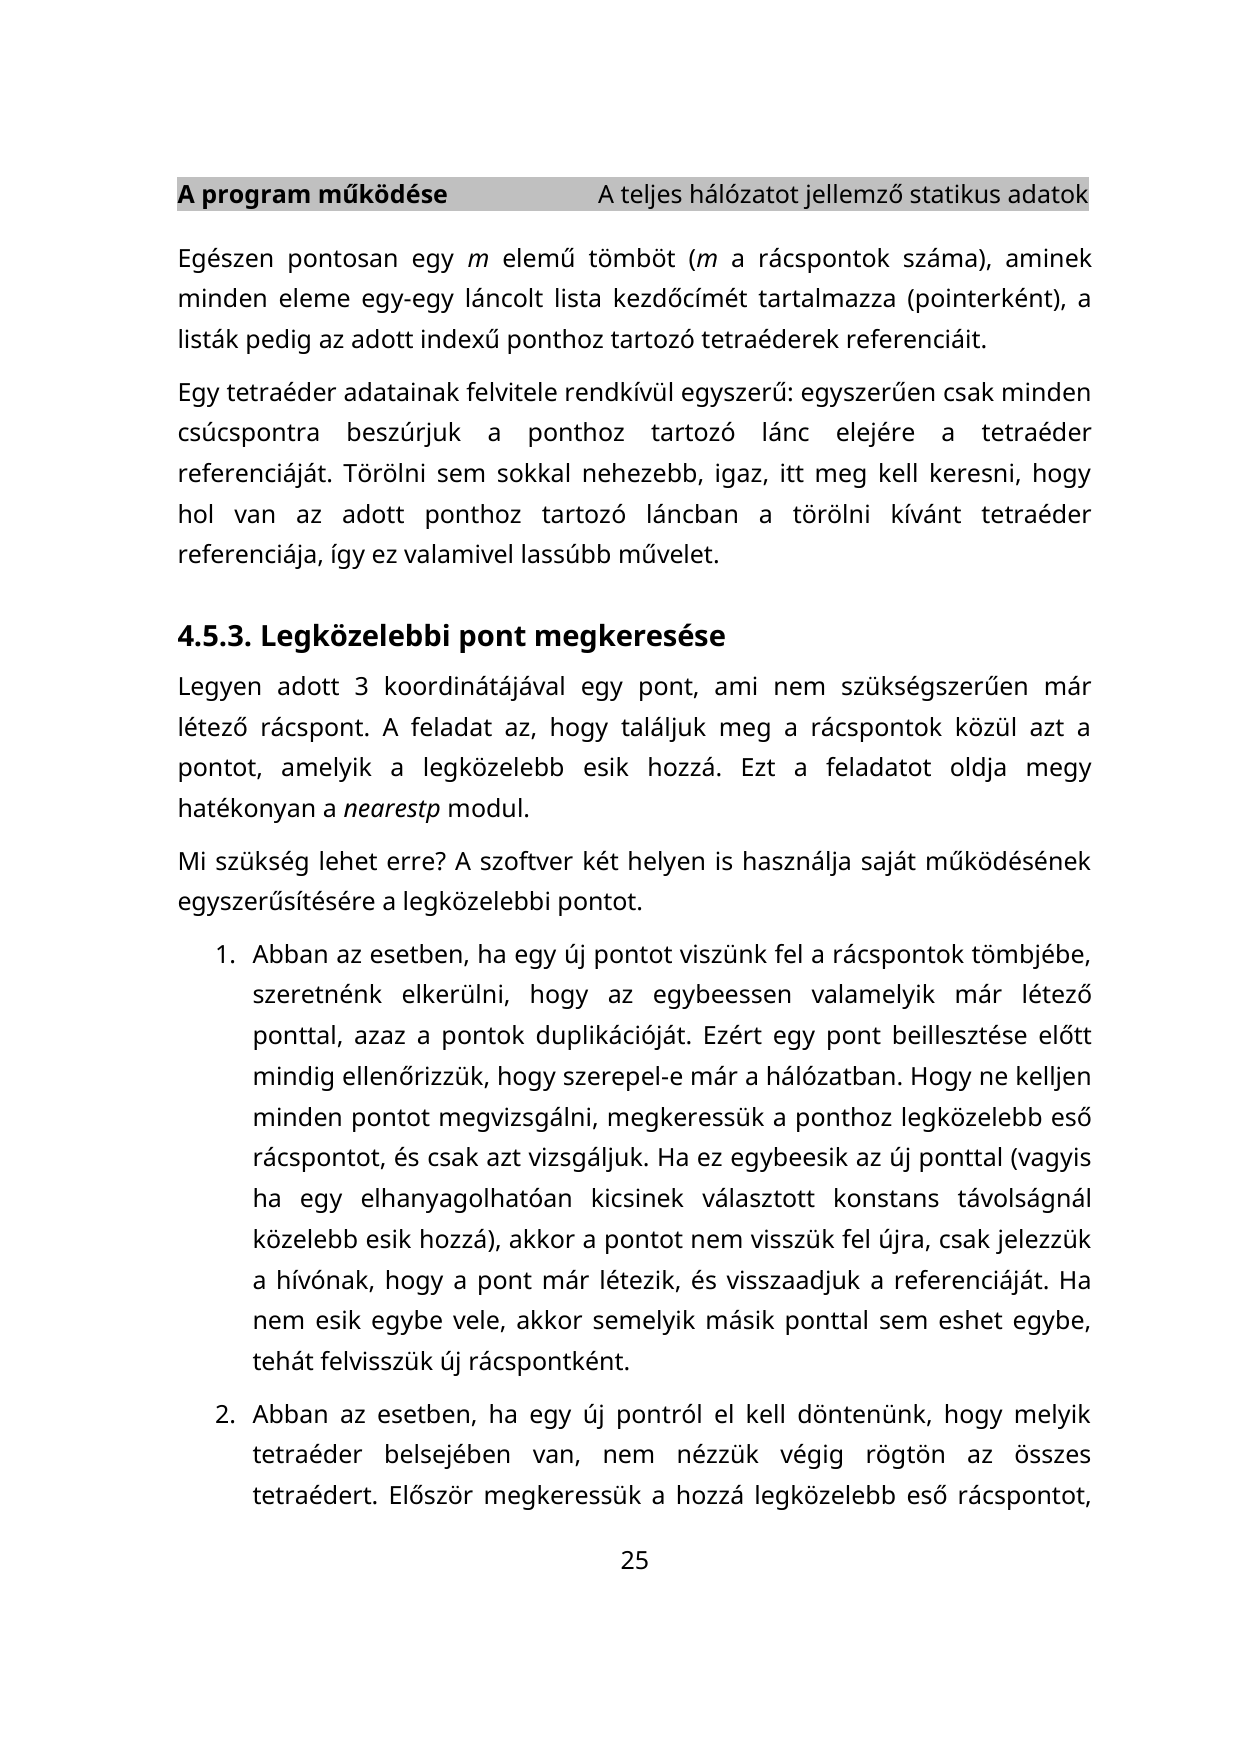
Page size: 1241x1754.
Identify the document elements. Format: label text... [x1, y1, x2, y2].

list Abban az esetben, ha egy új pontot viszünk fel a rácspontok tömbjébe, szeretnénk elkerülni, hogy az egybeessen valamelyik már létező ponttal, azaz a pontok duplikációját. Ezért egy pont beillesztése előtt mindig ellenőrizzük, hogy szerepel-e már a hálózatban. Hogy ne kelljen minden pontot megvizsgálni, megkeressük a ponthoz legközelebb eső rácspontot, és csak azt vizsgáljuk. Ha ez egybeesik az új ponttal (vagyis ha egy elhanyagolhatóan kicsinek választott konstans távolságnál közelebb esik hozzá), akkor a pontot nem visszük fel újra, csak jelezzük a hívónak, hogy a pont már létezik, és visszaadjuk a referenciáját. Ha nem esik egybe vele, akkor semelyik másik ponttal sem eshet egybe, tehát felvisszük új rácspontként. [215, 937, 1093, 1378]
subtitle Legközelebbi pont megkeresése [177, 615, 1093, 654]
text Egészen pontosan egy m elemű tömböt (m a rácspontok száma), aminek minden eleme egy-egy láncolt lista kezdőcímét tartalmazza (pointerként), a listák pedig az adott indexű ponthoz tartozó tetraéderek referenciáit. [177, 241, 1093, 356]
text Egy tetraéder adatainak felvitele rendkívül egyszerű: egyszerűen csak minden csúcspontra beszúrjuk a ponthoz tartozó lánc elejére a tetraéder referenciáját. Törölni sem sokkal nehezebb, igaz, itt meg kell keresni, hogy hol van az adott ponthoz tartozó láncban a törölni kívánt tetraéder referenciája, így ez valamivel lassúbb művelet. [177, 374, 1093, 571]
text Mi szükség lehet erre? A szoftver két helyen is használja saját működésének egyszerűsítésére a legközelebbi pontot. [177, 843, 1093, 918]
text Legyen adott 3 koordinátájával egy pont, ami nem szükségszerűen már létező rácspont. A feladat az, hogy találjuk meg a rácspontok közül azt a pontot, amelyik a legközelebb esik hozzá. Ezt a feladatot oldja megy hatékonyan a nearestp modul. [177, 669, 1093, 825]
list Abban az esetben, ha egy új pontról el kell döntenünk, hogy melyik tetraéder belsejében van, nem nézzük végig rögtön az összes tetraédert. Először megkeressük a hozzá legközelebb eső rácspontot, [215, 1397, 1093, 1512]
